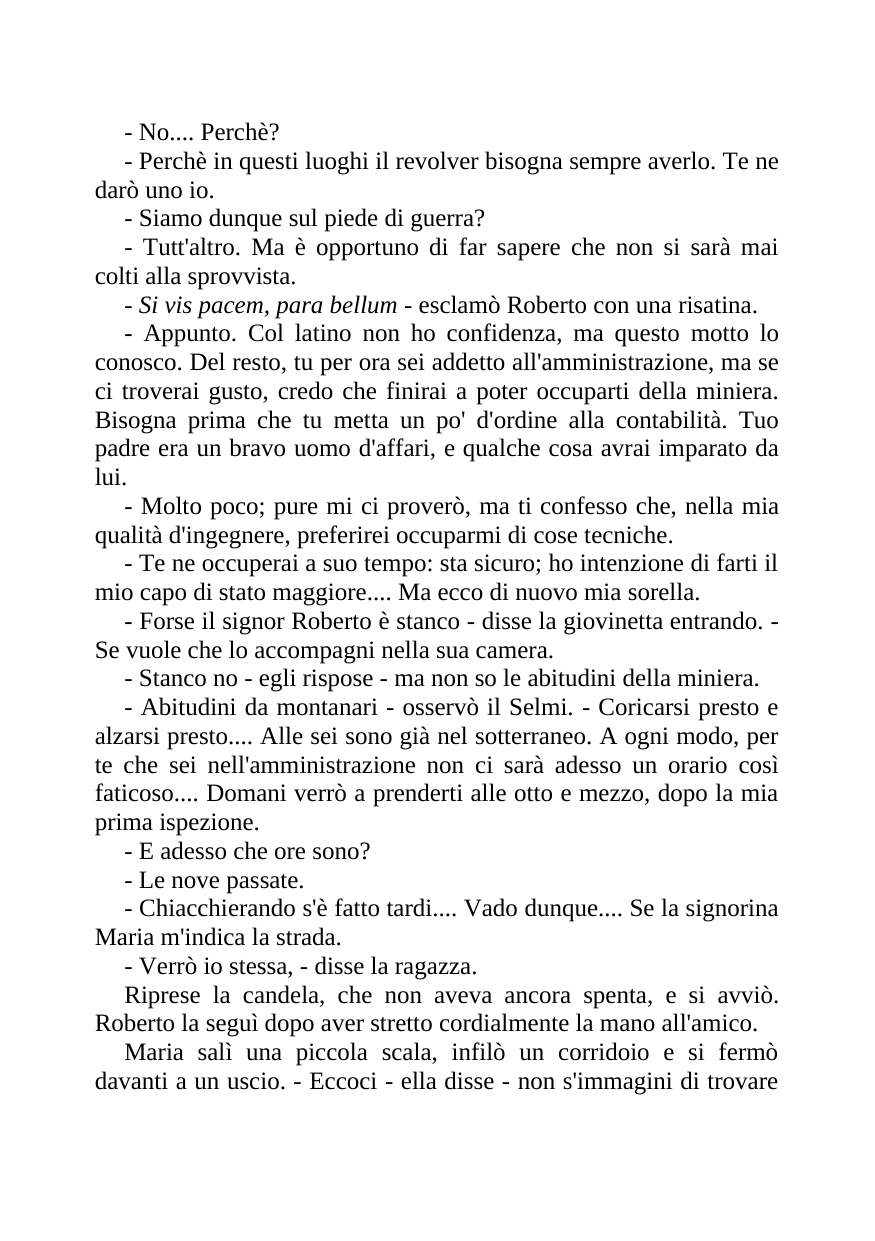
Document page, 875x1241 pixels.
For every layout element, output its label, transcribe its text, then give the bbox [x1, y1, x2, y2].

text - Stanco no - egli rispose - ma non so le abitudini della miniera. [94, 663, 779, 692]
text - Le nove passate. [94, 865, 779, 893]
text - Te ne occuperai a suo tempo: sta sicuro; ho intenzione di farti il mio capo di stato maggiore.... Ma ecco di nuovo mia sorella. [94, 548, 779, 606]
text - Chiacchierando s'è fatto tardi.... Vado dunque.... Se la signorina Maria m'indica la strada. [94, 893, 779, 951]
text Riprese la candela, che non aveva ancora spenta, e si avviò. Roberto la seguì dopo aver stretto cordialmente la mano all'amico. [94, 980, 779, 1037]
text - Verrò io stessa, - disse la ragazza. [94, 951, 779, 980]
text - Appunto. Col latino non ho confidenza, ma questo motto lo conosco. Del resto, tu per ora sei addetto all'amministrazione, ma se ci troverai gusto, credo che finirai a poter occuparti della miniera. Bisogna prima che tu metta un po' d'ordine alla contabilità. Tuo padre era un bravo uomo d'affari, e qualche cosa avrai imparato da lui. [94, 318, 779, 491]
text - Perchè in questi luoghi il revolver bisogna sempre averlo. Te ne darò uno io. [94, 146, 779, 203]
text Maria salì una piccola scala, infilò un corridoio e si fermò davanti a un uscio. - Eccoci - ella disse - non s'immagini di trovare [94, 1037, 779, 1095]
text - No.... Perchè? [94, 117, 779, 146]
text - Siamo dunque sul piede di guerra? [94, 203, 779, 232]
text - E adesso che ore sono? [94, 836, 779, 865]
text - Molto poco; pure mi ci proverò, ma ti confesso che, nella mia qualità d'ingegnere, preferirei occuparmi di cose tecniche. [94, 491, 779, 548]
text - Forse il signor Roberto è stanco - disse la giovinetta entrando. - Se vuole che lo accompagni nella sua camera. [94, 606, 779, 663]
text - Si vis pacem, para bellum - esclamò Roberto con una risatina. [94, 290, 779, 318]
text - Abitudini da montanari - osservò il Selmi. - Coricarsi presto e alzarsi presto.... Alle sei sono già nel sotterraneo. A ogni modo, per te che sei nell'amministrazione non ci sarà adesso un orario così faticoso.... Domani verrò a prenderti alle otto e mezzo, dopo la mia prima ispezione. [94, 692, 779, 836]
text - Tutt'altro. Ma è opportuno di far sapere che non si sarà mai colti alla sprovvista. [94, 232, 779, 290]
